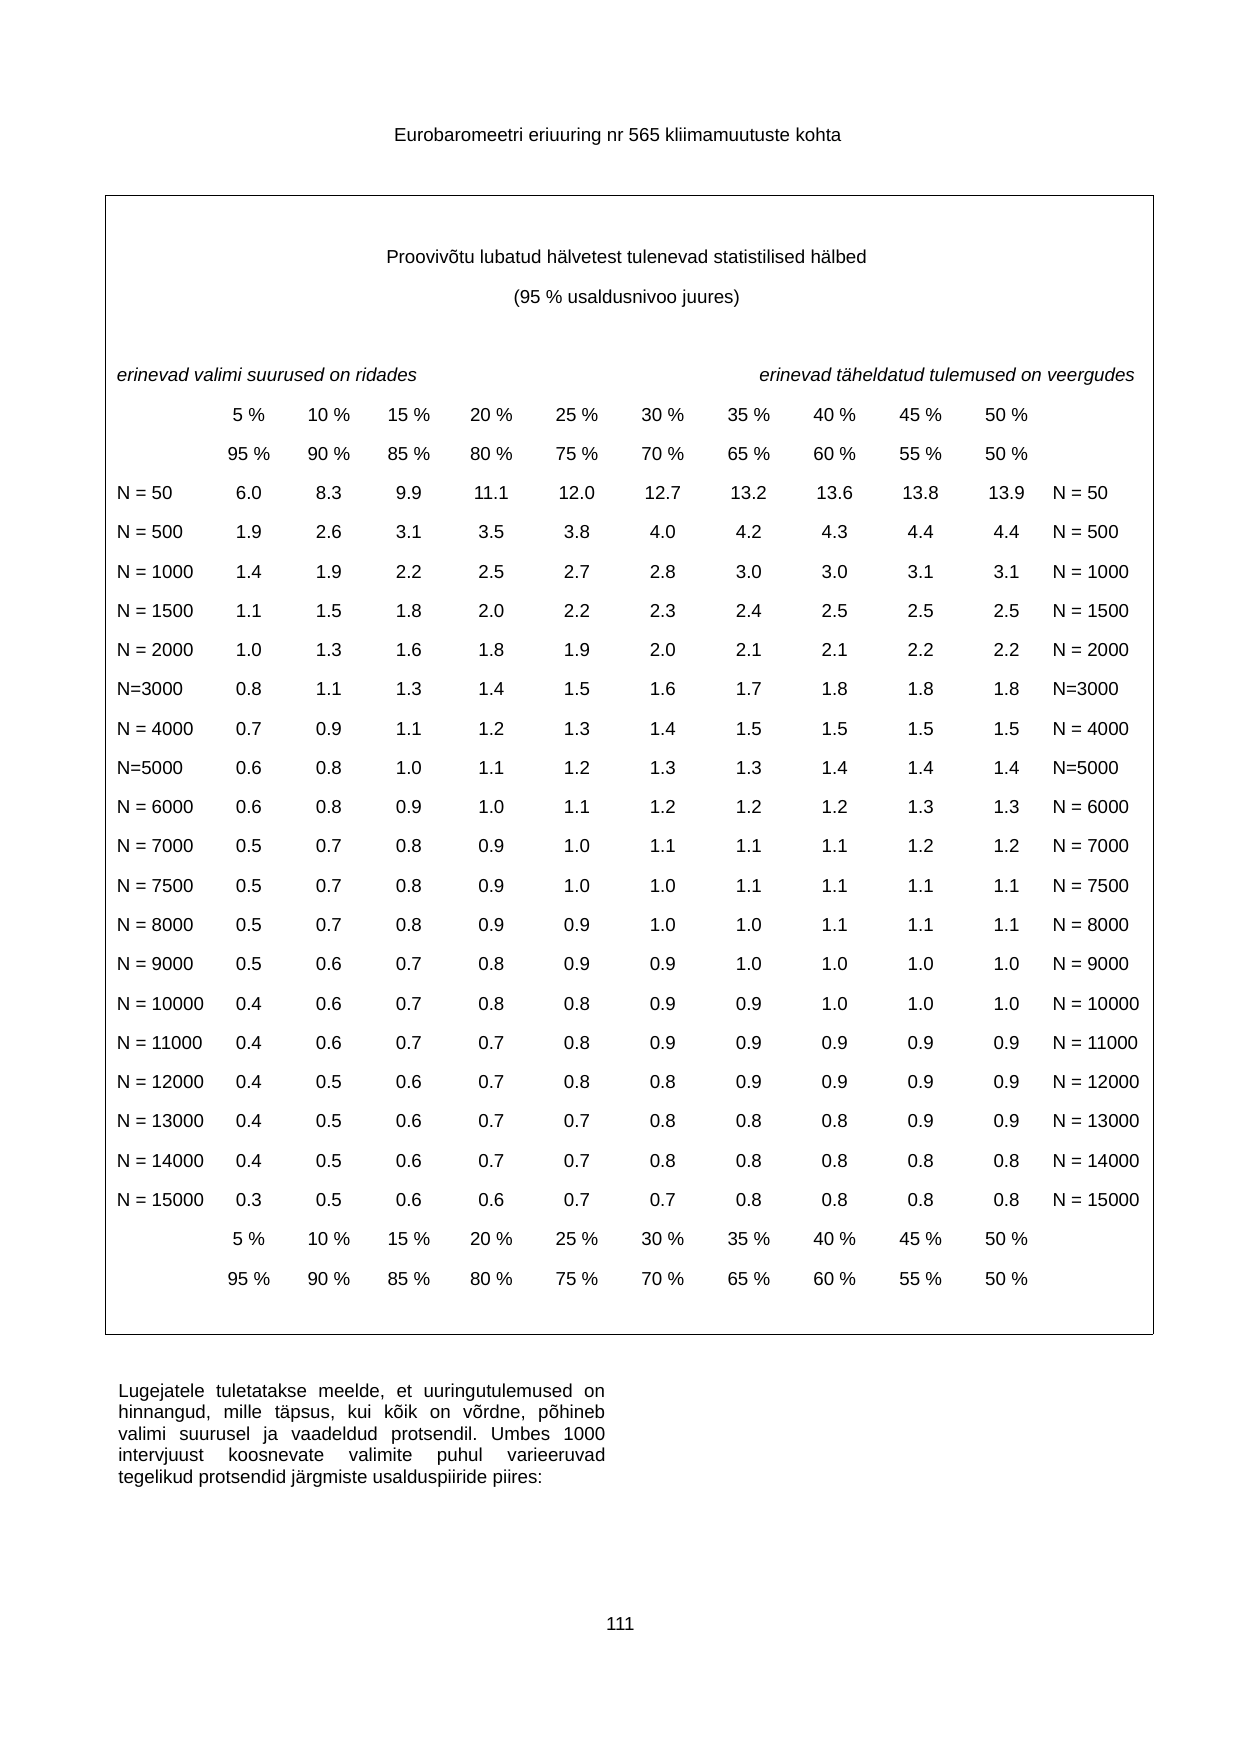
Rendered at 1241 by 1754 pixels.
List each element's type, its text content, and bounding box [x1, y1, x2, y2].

table_cell N = 11000 [1049, 1023, 1144, 1062]
table_cell 1,0 [791, 984, 877, 1023]
table_cell 1,8 [449, 630, 534, 669]
table_cell 0,8 [620, 1141, 706, 1180]
table_cell N = 6000 [1049, 787, 1144, 826]
table_cell 1,5 [878, 709, 963, 748]
table_cell 45 % [878, 1219, 963, 1258]
table_cell 0,9 [449, 826, 534, 866]
table_cell 0,5 [209, 905, 288, 944]
table_cell 1,1 [791, 826, 877, 866]
table_cell 0,5 [209, 866, 288, 905]
table_cell 1,1 [878, 866, 963, 905]
table_cell 0,7 [449, 1141, 534, 1180]
table_cell 30 % [620, 1219, 706, 1258]
table_cell N = 8000 [114, 905, 208, 944]
table_cell 2,5 [791, 591, 877, 630]
table_cell 2,0 [620, 630, 706, 669]
table_cell [1049, 395, 1144, 434]
table_cell 90 % [289, 434, 368, 473]
table_cell 1,1 [791, 905, 877, 944]
table_cell 0,7 [289, 905, 368, 944]
table_cell [534, 355, 619, 394]
table_cell 0,5 [289, 1141, 368, 1180]
table_cell [114, 277, 208, 316]
table_cell [620, 316, 706, 355]
table_cell 0,9 [706, 1062, 791, 1101]
table_cell N = 50 [114, 473, 208, 512]
table_cell N = 12000 [1049, 1062, 1144, 1101]
table_cell 13,2 [706, 473, 791, 512]
table_cell 3,5 [449, 512, 534, 552]
table_cell 60 % [791, 434, 877, 473]
table_cell 0,5 [289, 1062, 368, 1101]
table_cell 25 % [534, 1219, 619, 1258]
table_cell 1,1 [534, 787, 619, 826]
table_cell 0,8 [963, 1180, 1049, 1219]
table_cell 0,9 [963, 1023, 1049, 1062]
table_cell 70 % [620, 1259, 706, 1298]
table_cell N = 14000 [114, 1141, 208, 1180]
table_cell 0,8 [620, 1062, 706, 1101]
table_cell 65 % [706, 1259, 791, 1298]
table_cell 1,0 [706, 905, 791, 944]
table_cell 2,0 [449, 591, 534, 630]
table_cell 0,5 [289, 1180, 368, 1219]
table_cell 15 % [369, 1219, 448, 1258]
table_cell 2,2 [878, 630, 963, 669]
table_cell 50 % [963, 1259, 1049, 1298]
table_cell 1,0 [209, 630, 288, 669]
table_cell 50 % [963, 434, 1049, 473]
table_cell N = 500 [1049, 512, 1144, 552]
table_cell 2,7 [534, 552, 619, 591]
table_cell 1,4 [791, 748, 877, 787]
table_cell 4,4 [963, 512, 1049, 552]
table_cell 0,9 [706, 984, 791, 1023]
table_cell 85 % [369, 1259, 448, 1298]
table_cell 0,9 [791, 1023, 877, 1062]
table_cell 1,0 [449, 787, 534, 826]
table_cell N = 7000 [1049, 826, 1144, 866]
table_cell 1,4 [209, 552, 288, 591]
table_cell 3,1 [878, 552, 963, 591]
table_cell 0,7 [369, 944, 448, 983]
table_cell 0,8 [791, 1141, 877, 1180]
table_cell [114, 1259, 208, 1298]
table_cell 0,8 [706, 1141, 791, 1180]
table_cell 75 % [534, 434, 619, 473]
table_cell 80 % [449, 434, 534, 473]
table_cell 1,3 [534, 709, 619, 748]
table_cell 13,9 [963, 473, 1049, 512]
table_cell 1,3 [706, 748, 791, 787]
table_cell 0,9 [963, 1062, 1049, 1101]
table_cell 0,8 [878, 1180, 963, 1219]
table_cell 0,9 [963, 1101, 1049, 1141]
table_cell 1,1 [449, 748, 534, 787]
table_cell 1,3 [963, 787, 1049, 826]
table_cell 0,9 [369, 787, 448, 826]
table_cell [1049, 277, 1144, 316]
table_cell [1049, 1219, 1144, 1258]
table_cell N = 10000 [114, 984, 208, 1023]
table_cell N = 7000 [114, 826, 208, 866]
table_cell 0,6 [369, 1141, 448, 1180]
table_cell 80 % [449, 1259, 534, 1298]
table_cell 0,4 [209, 1141, 288, 1180]
table_cell 3,0 [791, 552, 877, 591]
table_cell 95 % [209, 434, 288, 473]
table_cell [1049, 316, 1144, 355]
table_cell 3,1 [369, 512, 448, 552]
table_cell 1,0 [963, 984, 1049, 1023]
table_cell 0,5 [209, 944, 288, 983]
table_cell N = 13000 [114, 1101, 208, 1141]
table_cell 0,4 [209, 984, 288, 1023]
table_cell 0,8 [791, 1101, 877, 1141]
table_cell erinevad valimi suurused on ridades [114, 355, 534, 394]
table_cell 1,0 [706, 944, 791, 983]
table_cell N = 2000 [114, 630, 208, 669]
table_cell 1,5 [706, 709, 791, 748]
table_cell N = 13000 [1049, 1101, 1144, 1141]
table_cell 1,0 [620, 905, 706, 944]
table_cell N = 4000 [114, 709, 208, 748]
table_cell 1,4 [449, 669, 534, 709]
table_cell 0,8 [620, 1101, 706, 1141]
table_cell [1049, 1259, 1144, 1298]
table_cell 8,3 [289, 473, 368, 512]
table_header [114, 238, 208, 277]
table_cell 20 % [449, 395, 534, 434]
table_cell 5 % [209, 1219, 288, 1258]
table_cell 0,6 [449, 1180, 534, 1219]
table_cell [369, 316, 448, 355]
table_cell 1,1 [706, 866, 791, 905]
table_cell 0,6 [289, 944, 368, 983]
table_cell 0,8 [878, 1141, 963, 1180]
table_cell 15 % [369, 395, 448, 434]
table_cell 50 % [963, 395, 1049, 434]
table_cell 1,5 [963, 709, 1049, 748]
table_cell 1,8 [963, 669, 1049, 709]
table_cell 1,1 [963, 905, 1049, 944]
table_cell [114, 395, 208, 434]
table_cell 6,0 [209, 473, 288, 512]
table_cell N=3000 [114, 669, 208, 709]
table_cell 1,3 [620, 748, 706, 787]
table_cell 10 % [289, 1219, 368, 1258]
table_cell 20 % [449, 1219, 534, 1258]
table_cell N = 1000 [1049, 552, 1144, 591]
table_cell [114, 434, 208, 473]
table_cell 2,5 [963, 591, 1049, 630]
table_cell 0,7 [289, 866, 368, 905]
table_cell [209, 316, 288, 355]
table_cell 0,8 [449, 944, 534, 983]
table_cell 2,4 [706, 591, 791, 630]
table_cell 1,0 [878, 984, 963, 1023]
table_cell [449, 316, 534, 355]
table_cell 60 % [791, 1259, 877, 1298]
table_cell 1,0 [534, 826, 619, 866]
table_cell 0,8 [534, 1023, 619, 1062]
table_cell 1,1 [620, 826, 706, 866]
table_cell 3,1 [963, 552, 1049, 591]
table_cell (95 % usaldusnivoo juures) [209, 277, 1049, 316]
table_cell 1,1 [791, 866, 877, 905]
table_cell 4,0 [620, 512, 706, 552]
table_cell 1,5 [289, 591, 368, 630]
table_cell 0,9 [534, 944, 619, 983]
table_cell 1,1 [369, 709, 448, 748]
table_cell 0,6 [369, 1062, 448, 1101]
table_cell 1,5 [791, 709, 877, 748]
table_cell 0,9 [620, 1023, 706, 1062]
table_cell 0,6 [209, 787, 288, 826]
table_cell 2,2 [963, 630, 1049, 669]
table_cell 0,9 [878, 1062, 963, 1101]
table_header Proovivõtu lubatud hälvetest tulenevad statistilised hälbed [209, 238, 1049, 277]
table_cell 0,9 [878, 1101, 963, 1141]
table_cell 1,3 [289, 630, 368, 669]
table_cell 4,3 [791, 512, 877, 552]
table_cell 0,6 [209, 748, 288, 787]
table_cell N = 7500 [114, 866, 208, 905]
table_cell 70 % [620, 434, 706, 473]
table_cell 1,4 [878, 748, 963, 787]
table_cell 35 % [706, 395, 791, 434]
table_cell 50 % [963, 1219, 1049, 1258]
table_cell 1,8 [791, 669, 877, 709]
table_cell 0,9 [706, 1023, 791, 1062]
table_cell 90 % [289, 1259, 368, 1298]
table_cell N = 4000 [1049, 709, 1144, 748]
table_cell N=3000 [1049, 669, 1144, 709]
table_cell 1,4 [620, 709, 706, 748]
table_cell N = 1000 [114, 552, 208, 591]
table_cell 5 % [209, 395, 288, 434]
table_cell N=5000 [114, 748, 208, 787]
table_cell 1,9 [209, 512, 288, 552]
table_cell 0,6 [369, 1180, 448, 1219]
table_cell 0,7 [289, 826, 368, 866]
table_cell 95 % [209, 1259, 288, 1298]
table_cell 0,8 [706, 1180, 791, 1219]
table_cell N = 15000 [114, 1180, 208, 1219]
table_cell 0,9 [620, 944, 706, 983]
table_cell 1,3 [878, 787, 963, 826]
table_cell 12,0 [534, 473, 619, 512]
table_cell 13,6 [791, 473, 877, 512]
table_cell 0,9 [791, 1062, 877, 1101]
table_cell 0,7 [534, 1101, 619, 1141]
table_cell 0,8 [289, 748, 368, 787]
table_cell 0,8 [209, 669, 288, 709]
table_cell N = 9000 [114, 944, 208, 983]
table_cell 40 % [791, 1219, 877, 1258]
table_cell 1,9 [289, 552, 368, 591]
table_cell 30 % [620, 395, 706, 434]
table_cell 1,7 [706, 669, 791, 709]
table_cell 3,8 [534, 512, 619, 552]
table_cell [114, 1219, 208, 1258]
table_cell 25 % [534, 395, 619, 434]
table_cell 45 % [878, 395, 963, 434]
table_cell 0,8 [706, 1101, 791, 1141]
table_cell 3,0 [706, 552, 791, 591]
table_cell 0,8 [369, 905, 448, 944]
table_cell 0,8 [963, 1141, 1049, 1180]
table_cell 55 % [878, 1259, 963, 1298]
table_cell N = 500 [114, 512, 208, 552]
table_cell 0,9 [449, 866, 534, 905]
table_cell 11,1 [449, 473, 534, 512]
table_cell erinevad täheldatud tulemused on veergudes [620, 355, 1144, 394]
table_cell N = 6000 [114, 787, 208, 826]
table_cell 0,8 [534, 984, 619, 1023]
table_cell [963, 316, 1049, 355]
table_cell 0,9 [534, 905, 619, 944]
table_cell 10 % [289, 395, 368, 434]
table_cell [114, 316, 208, 355]
table_cell 1,1 [963, 866, 1049, 905]
table_cell [289, 316, 368, 355]
table_cell 1,2 [620, 787, 706, 826]
table_cell [706, 316, 791, 355]
table_cell [534, 316, 619, 355]
table_cell 1,0 [534, 866, 619, 905]
table_cell 0,8 [791, 1180, 877, 1219]
table_cell 0,4 [209, 1023, 288, 1062]
table_cell 0,3 [209, 1180, 288, 1219]
table_cell 12,7 [620, 473, 706, 512]
table_cell 65 % [706, 434, 791, 473]
table_cell 2,5 [449, 552, 534, 591]
table_cell 0,4 [209, 1062, 288, 1101]
table_cell N = 50 [1049, 473, 1144, 512]
table_cell N = 15000 [1049, 1180, 1144, 1219]
table_cell 2,8 [620, 552, 706, 591]
table_cell 0,7 [369, 1023, 448, 1062]
table_cell 0,8 [534, 1062, 619, 1101]
table_cell 2,2 [369, 552, 448, 591]
table_cell 1,0 [963, 944, 1049, 983]
table_cell 0,6 [369, 1101, 448, 1141]
table_cell 2,2 [534, 591, 619, 630]
table_cell 9,9 [369, 473, 448, 512]
table_cell 2,1 [706, 630, 791, 669]
table_cell 0,8 [369, 866, 448, 905]
table_cell 0,7 [620, 1180, 706, 1219]
table_cell N = 11000 [114, 1023, 208, 1062]
table_cell 2,5 [878, 591, 963, 630]
table_cell 0,7 [534, 1180, 619, 1219]
table_cell N = 14000 [1049, 1141, 1144, 1180]
table_cell 1,1 [209, 591, 288, 630]
table_cell 0,8 [449, 984, 534, 1023]
table_cell 0,8 [369, 826, 448, 866]
table_cell N = 1500 [1049, 591, 1144, 630]
table_cell 1,2 [878, 826, 963, 866]
table_cell 0,4 [209, 1101, 288, 1141]
table_cell 2,6 [289, 512, 368, 552]
table_cell N = 2000 [1049, 630, 1144, 669]
table_cell 85 % [369, 434, 448, 473]
table_cell 1,1 [289, 669, 368, 709]
table_cell 1,2 [449, 709, 534, 748]
table_cell 40 % [791, 395, 877, 434]
table_cell 1,9 [534, 630, 619, 669]
table_cell 0,7 [369, 984, 448, 1023]
table_cell 1,0 [791, 944, 877, 983]
table_cell [878, 316, 963, 355]
table_cell 0,7 [449, 1062, 534, 1101]
table_cell 1,5 [534, 669, 619, 709]
table_cell 1,6 [620, 669, 706, 709]
table_cell 0,9 [620, 984, 706, 1023]
table_cell 1,1 [706, 826, 791, 866]
table_cell N = 10000 [1049, 984, 1144, 1023]
table_cell 4,2 [706, 512, 791, 552]
table_cell 0,5 [289, 1101, 368, 1141]
table_cell 35 % [706, 1219, 791, 1258]
table_cell N = 8000 [1049, 905, 1144, 944]
table_cell N = 7500 [1049, 866, 1144, 905]
text Lugejatele tuletatakse meelde, et uuringutulemused on hinnangud, mille täpsus, kui kõik on võrdne, põhineb valimi suurusel ja vaadeldud protsendil. Umbes 1000 intervjuust koosnevate valimite puhul varieeruvad tegelikud protsendid järgmiste usalduspiiride piires: [118, 1379, 605, 1487]
table_cell 2,3 [620, 591, 706, 630]
table_cell 0,9 [878, 1023, 963, 1062]
table_cell 1,8 [369, 591, 448, 630]
table_cell N=5000 [1049, 748, 1144, 787]
table_cell 55 % [878, 434, 963, 473]
table_cell 1,1 [878, 905, 963, 944]
table_cell 1,3 [369, 669, 448, 709]
table_cell 75 % [534, 1259, 619, 1298]
table_cell 1,0 [878, 944, 963, 983]
table_cell 1,2 [791, 787, 877, 826]
table_cell 0,7 [534, 1141, 619, 1180]
table_cell N = 1500 [114, 591, 208, 630]
table_cell N = 12000 [114, 1062, 208, 1101]
table_cell 0,6 [289, 1023, 368, 1062]
table_cell 1,0 [369, 748, 448, 787]
table_cell 1,8 [878, 669, 963, 709]
table_cell 0,9 [449, 905, 534, 944]
table_cell [791, 316, 877, 355]
table_cell 0,5 [209, 826, 288, 866]
table_cell 0,9 [289, 709, 368, 748]
table_cell 1,2 [534, 748, 619, 787]
table_cell N = 9000 [1049, 944, 1144, 983]
table_cell 2,1 [791, 630, 877, 669]
table_cell 1,0 [620, 866, 706, 905]
table_cell 1,2 [963, 826, 1049, 866]
table_cell 1,2 [706, 787, 791, 826]
table_cell 0,6 [289, 984, 368, 1023]
table_cell 0,7 [449, 1101, 534, 1141]
table_cell 1,4 [963, 748, 1049, 787]
table_cell 0,8 [289, 787, 368, 826]
table_cell 13,8 [878, 473, 963, 512]
table_cell [1049, 434, 1144, 473]
table_cell 1,6 [369, 630, 448, 669]
table_cell 4,4 [878, 512, 963, 552]
table_cell 0,7 [449, 1023, 534, 1062]
table_header [1049, 238, 1144, 277]
table_cell 0,7 [209, 709, 288, 748]
